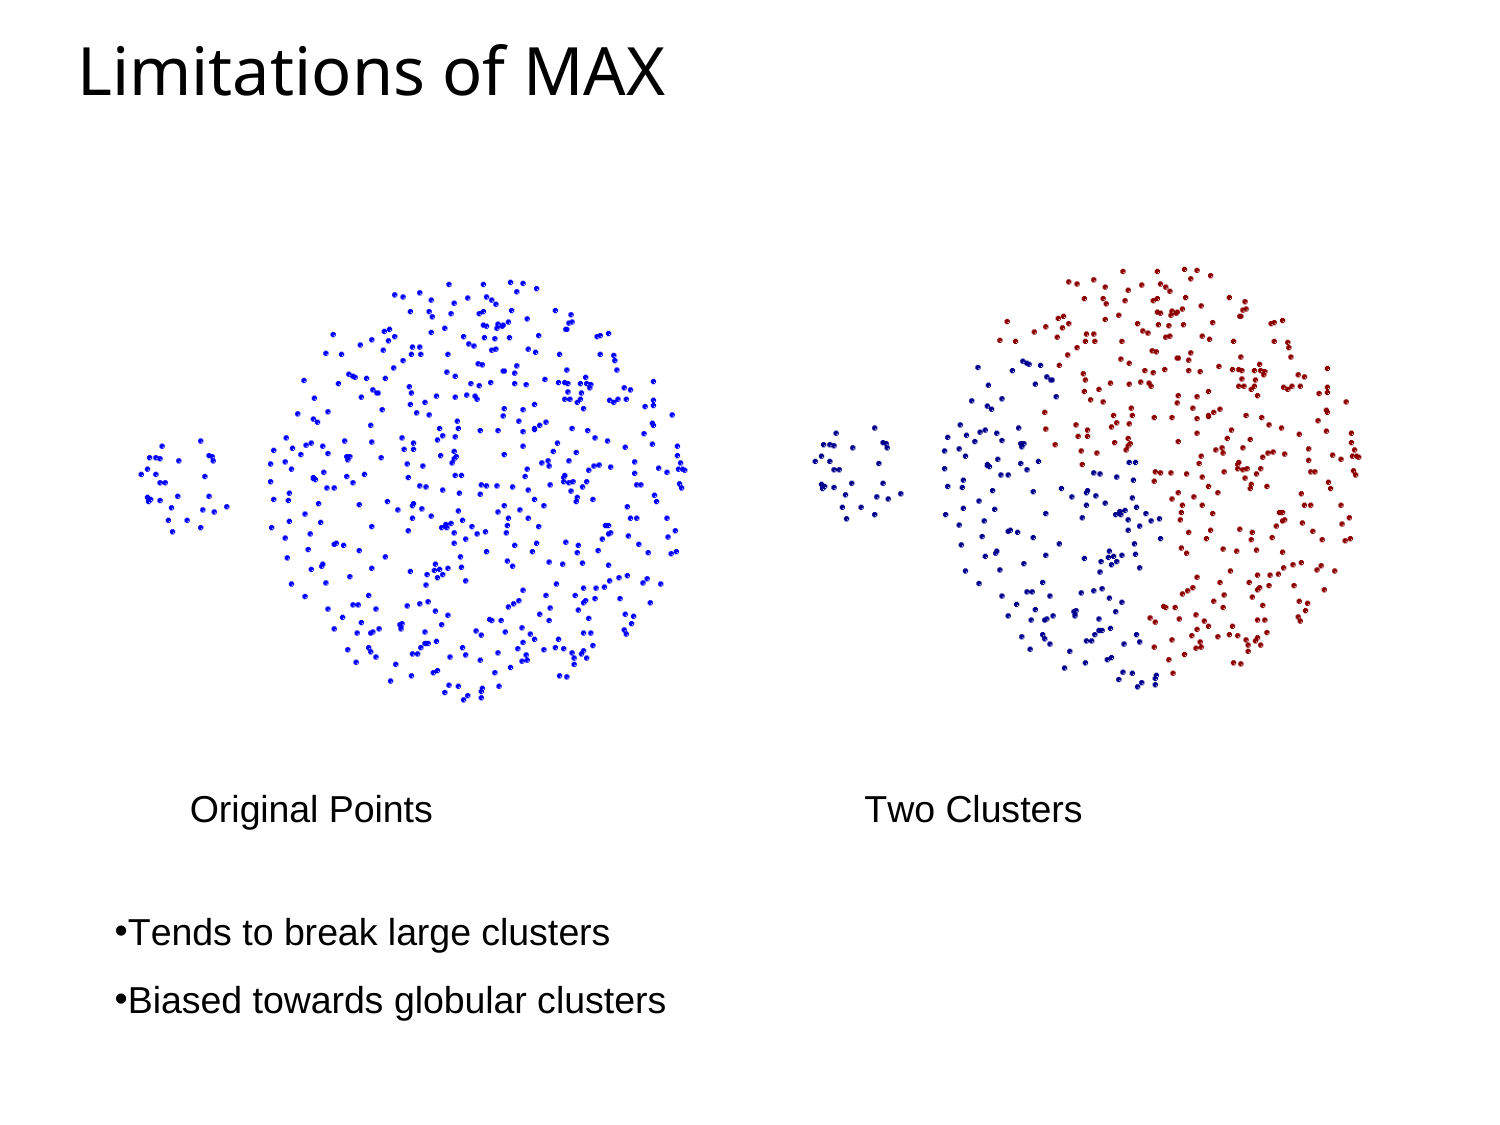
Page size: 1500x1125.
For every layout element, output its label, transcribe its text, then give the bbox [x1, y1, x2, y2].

text_box Limitations of MAX [62, 24, 1421, 116]
picture [50, 224, 1425, 763]
text_box Original Points [174, 777, 651, 838]
text_box Tends to break large clusters Biased towards globular clusters [99, 899, 1138, 1029]
text_box Two Clusters [849, 777, 1325, 838]
